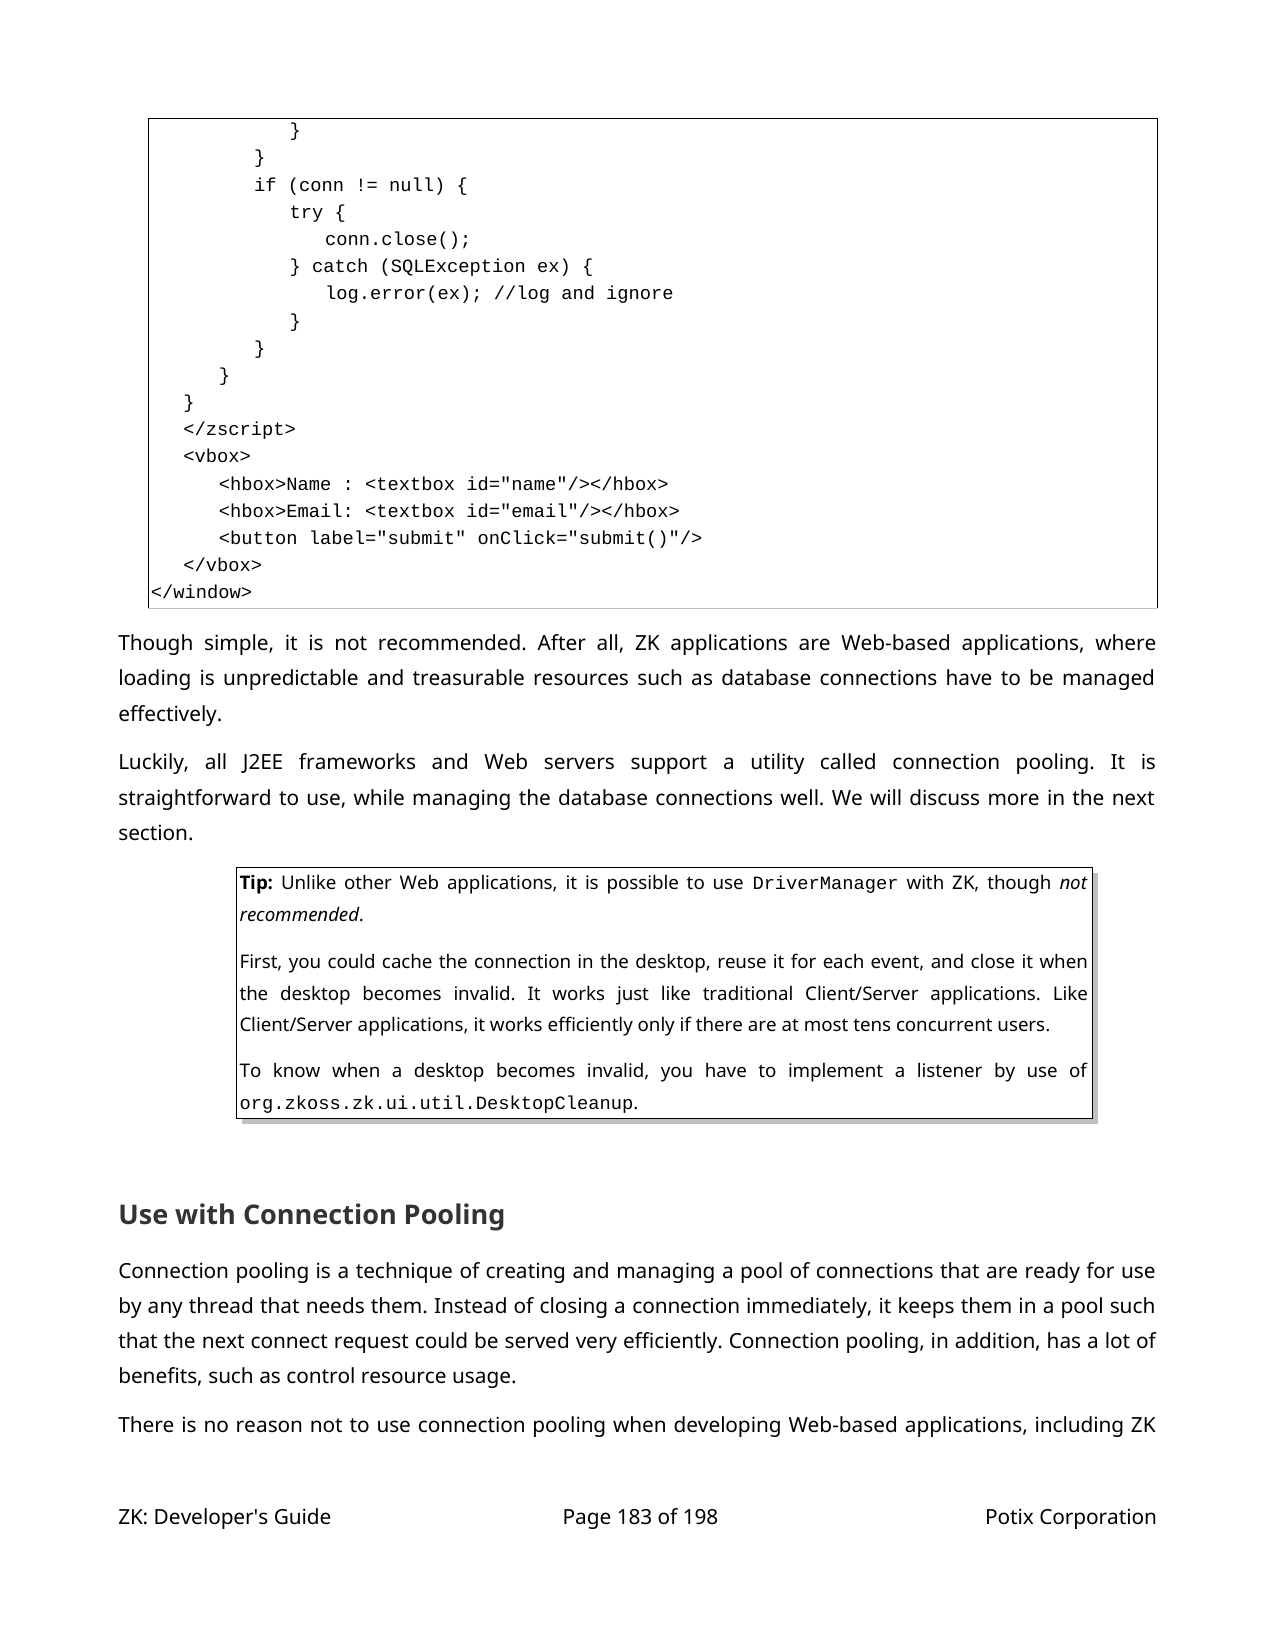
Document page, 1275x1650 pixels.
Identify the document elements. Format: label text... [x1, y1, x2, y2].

text } [149, 390, 1157, 414]
text To know when a desktop becomes invalid, you have to implement a listener by use of org.zkoss.zk.ui.util.DesktopCleanup. [237, 1055, 1092, 1118]
text if (conn != null) { [149, 172, 1157, 197]
text log.error(ex); //log and ignore [149, 281, 1157, 306]
text Though simple, it is not recommended. After all, ZK applications are Web-based applications, where loading is unpredictable and treasurable resources such as database connections have to be managed effectively. [118, 628, 1157, 727]
text </zscript> [149, 417, 1157, 441]
text try { [149, 200, 1157, 224]
text Connection pooling is a technique of creating and managing a pool of connections that are ready for use by any thread that needs them. Instead of closing a connection immediately, it keeps them in a pool such that the next connect request could be served very efficiently. Connection pooling, in addition, has a lot of benefits, such as control resource usage. [118, 1256, 1157, 1389]
text There is no reason not to use connection pooling when developing Web-based applications, including ZK [118, 1410, 1157, 1438]
text <vbox> [149, 444, 1157, 469]
text Luckily, all J2EE frameworks and Web servers support a utility called connection pooling. It is straightforward to use, while managing the database connections well. We will discuss more in the next section. [118, 747, 1157, 846]
text } [149, 363, 1157, 387]
text Tip: Unlike other Web applications, it is possible to use DriverManager with ZK, though not recommended. [237, 868, 1092, 927]
text <button label="submit" onClick="submit()"/> [149, 526, 1157, 550]
text } catch (SQLException ex) { [149, 254, 1157, 278]
text } [149, 308, 1157, 333]
text <hbox>Email: <textbox id="email"/></hbox> [149, 499, 1157, 523]
text conn.close(); [149, 227, 1157, 251]
text </window> [149, 580, 1157, 608]
text } [149, 119, 1157, 142]
text </vbox> [149, 553, 1157, 577]
text } [149, 145, 1157, 169]
text } [149, 336, 1157, 360]
text First, you could cache the connection in the desktop, reuse it for each event, and close it when the desktop becomes invalid. It works just like traditional Client/Server applications. Like Client/Server applications, it works efficiently only if there are at most tens concurrent users. [237, 945, 1092, 1037]
subtitle Use with Connection Pooling [118, 1195, 1157, 1232]
text <hbox>Name : <textbox id="name"/></hbox> [149, 472, 1157, 496]
